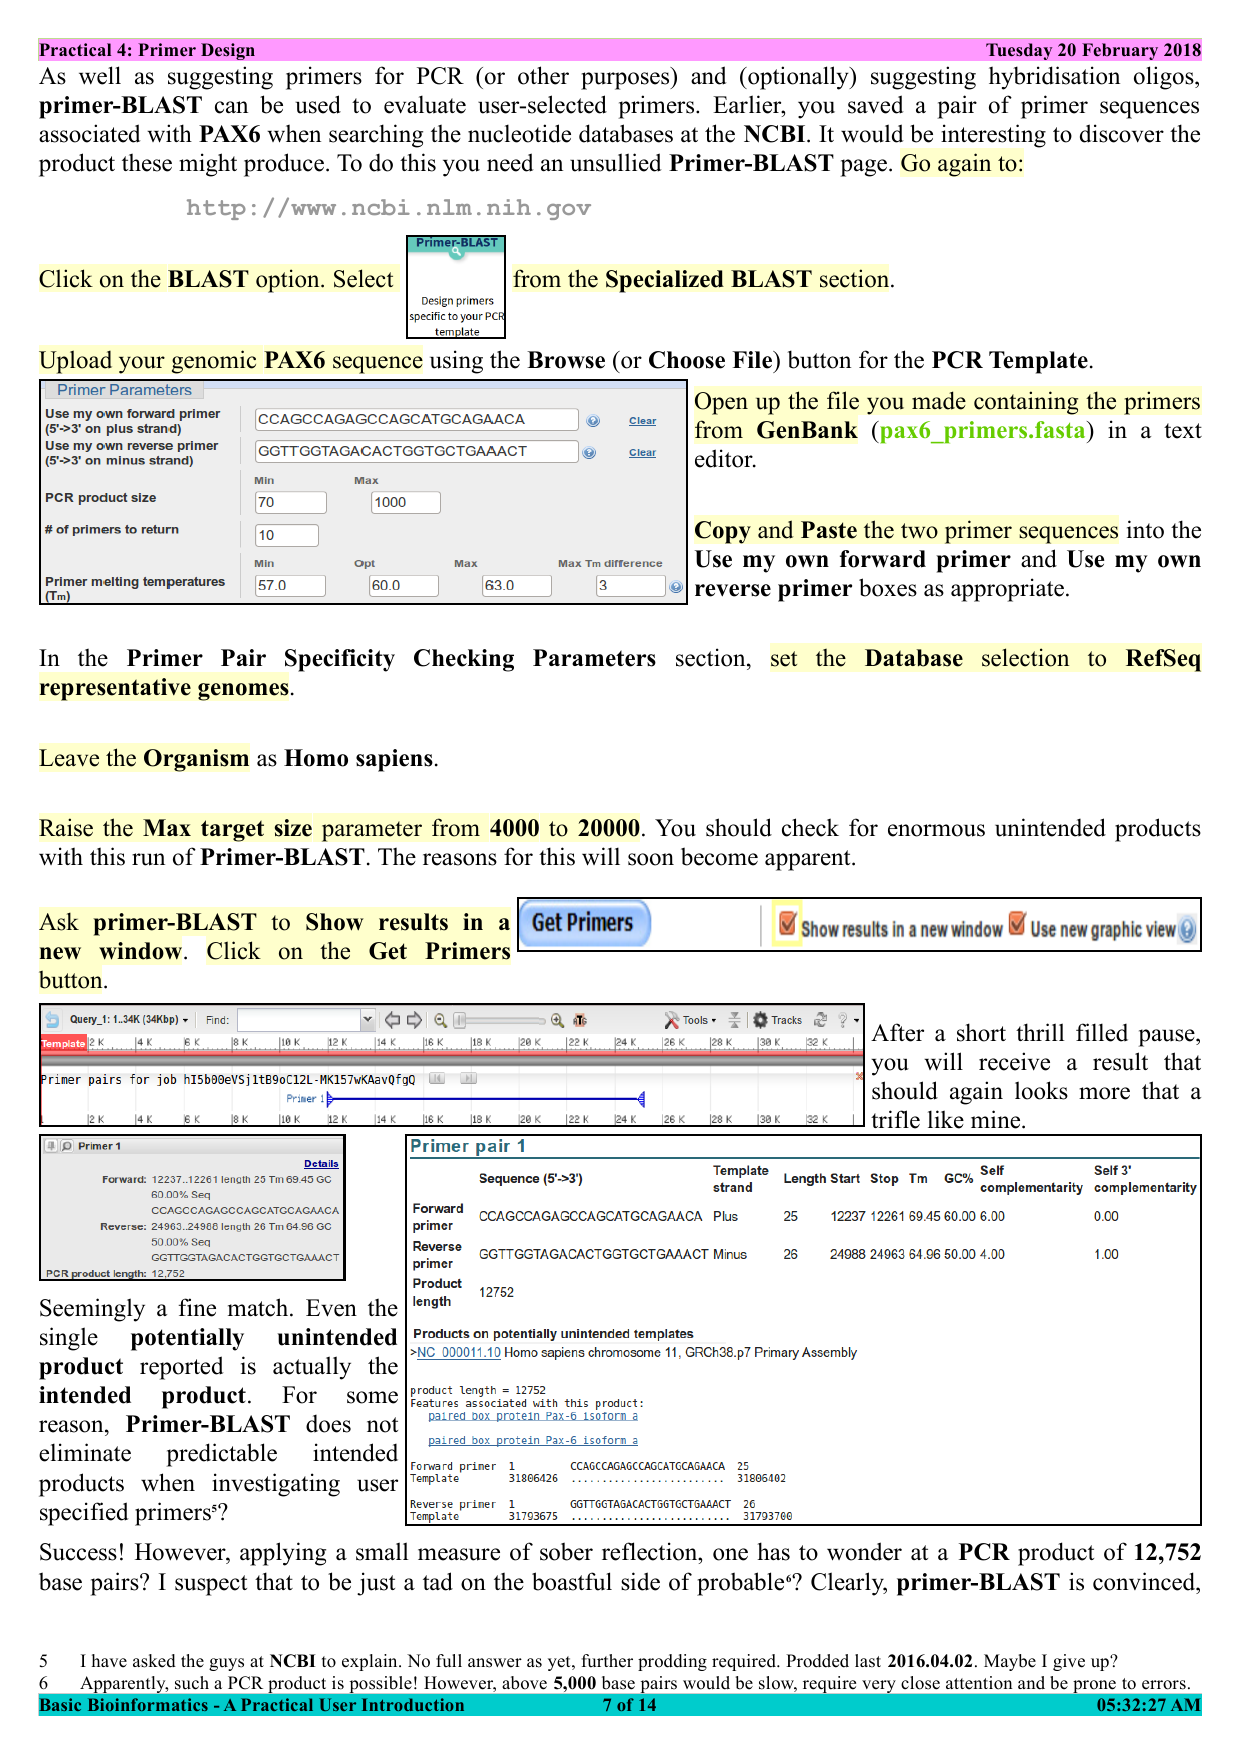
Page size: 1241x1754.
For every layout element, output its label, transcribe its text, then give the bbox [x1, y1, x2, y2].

text Click on the BLAST option. Select [38, 235, 406, 339]
text After a short thrill filled pause, you will receive a result that should again looks more that a trifle like mine. [38, 1004, 1202, 1134]
text Open up the file you made containing the primers from GenBank (pax6_primers.fasta) in a text editor. [688, 386, 1202, 473]
text Raise the Max target size parameter from 4000 to 20000. You should check for enormous unintended products with this run of Primer-BLAST. The reasons for this will soon become apparent. [38, 813, 1202, 871]
text Success! However, applying a small measure of sober reflection, one has to wonder at a PCR product of 12,752 base pairs? I suspect that to be just a tad on the boastful side of probable? Clearly, primer-BLAST is convinced, [38, 1537, 1202, 1595]
text Upload your genomic PAX6 sequence using the Browse (or Choose File) button for the PCR Template. [38, 345, 1202, 374]
picture [519, 899, 1200, 950]
text Leave the Organism as Homo sapiens. [38, 743, 1202, 772]
text Apparently, such a PCR product is possible! However, above 5,000 base pairs would be slow, require very close attention and be prone to errors. [38, 1671, 1202, 1693]
picture [41, 1005, 863, 1125]
text from the Specialized BLAST section. [506, 235, 1202, 339]
text I have asked the guys at NCBI to explain. No full answer as yet, further prodding required. Prodded last 2016.04.02. Maybe I give up? [38, 1649, 1202, 1671]
text http://www.ncbi.nlm.nih.gov [38, 194, 1202, 223]
text As well as suggesting primers for PCR (or other purposes) and (optionally) suggesting hybridisation oligos, primer-BLAST can be used to evaluate user-selected primers. Earlier, you saved a pair of primer sequences associated with PAX6 when searching the nucleotide databases at the NCBI. It would be interesting to discover the product these might produce. To do this you need an unsullied Primer-BLAST page. Go again to: [38, 61, 1202, 177]
picture [41, 1136, 343, 1279]
text Copy and Paste the two primer sequences into the Use my own forward primer and Use my own reverse primer boxes as appropriate. [688, 514, 1202, 602]
text Ask primer-BLAST to Show results in a new window. Click on the Get Primers button. [38, 907, 1202, 994]
picture [407, 1136, 1200, 1524]
picture [408, 237, 504, 337]
picture [41, 381, 686, 603]
text Seemingly a fine match. Even the single potentially unintended product reported is actually the intended product. For some reason, Primer-BLAST does not eliminate predictable intended products when investigating user specified primers? [38, 1280, 404, 1526]
text In the Primer Pair Specificity Checking Parameters section, set the Database selection to RefSeq representative genomes. [38, 643, 1202, 701]
